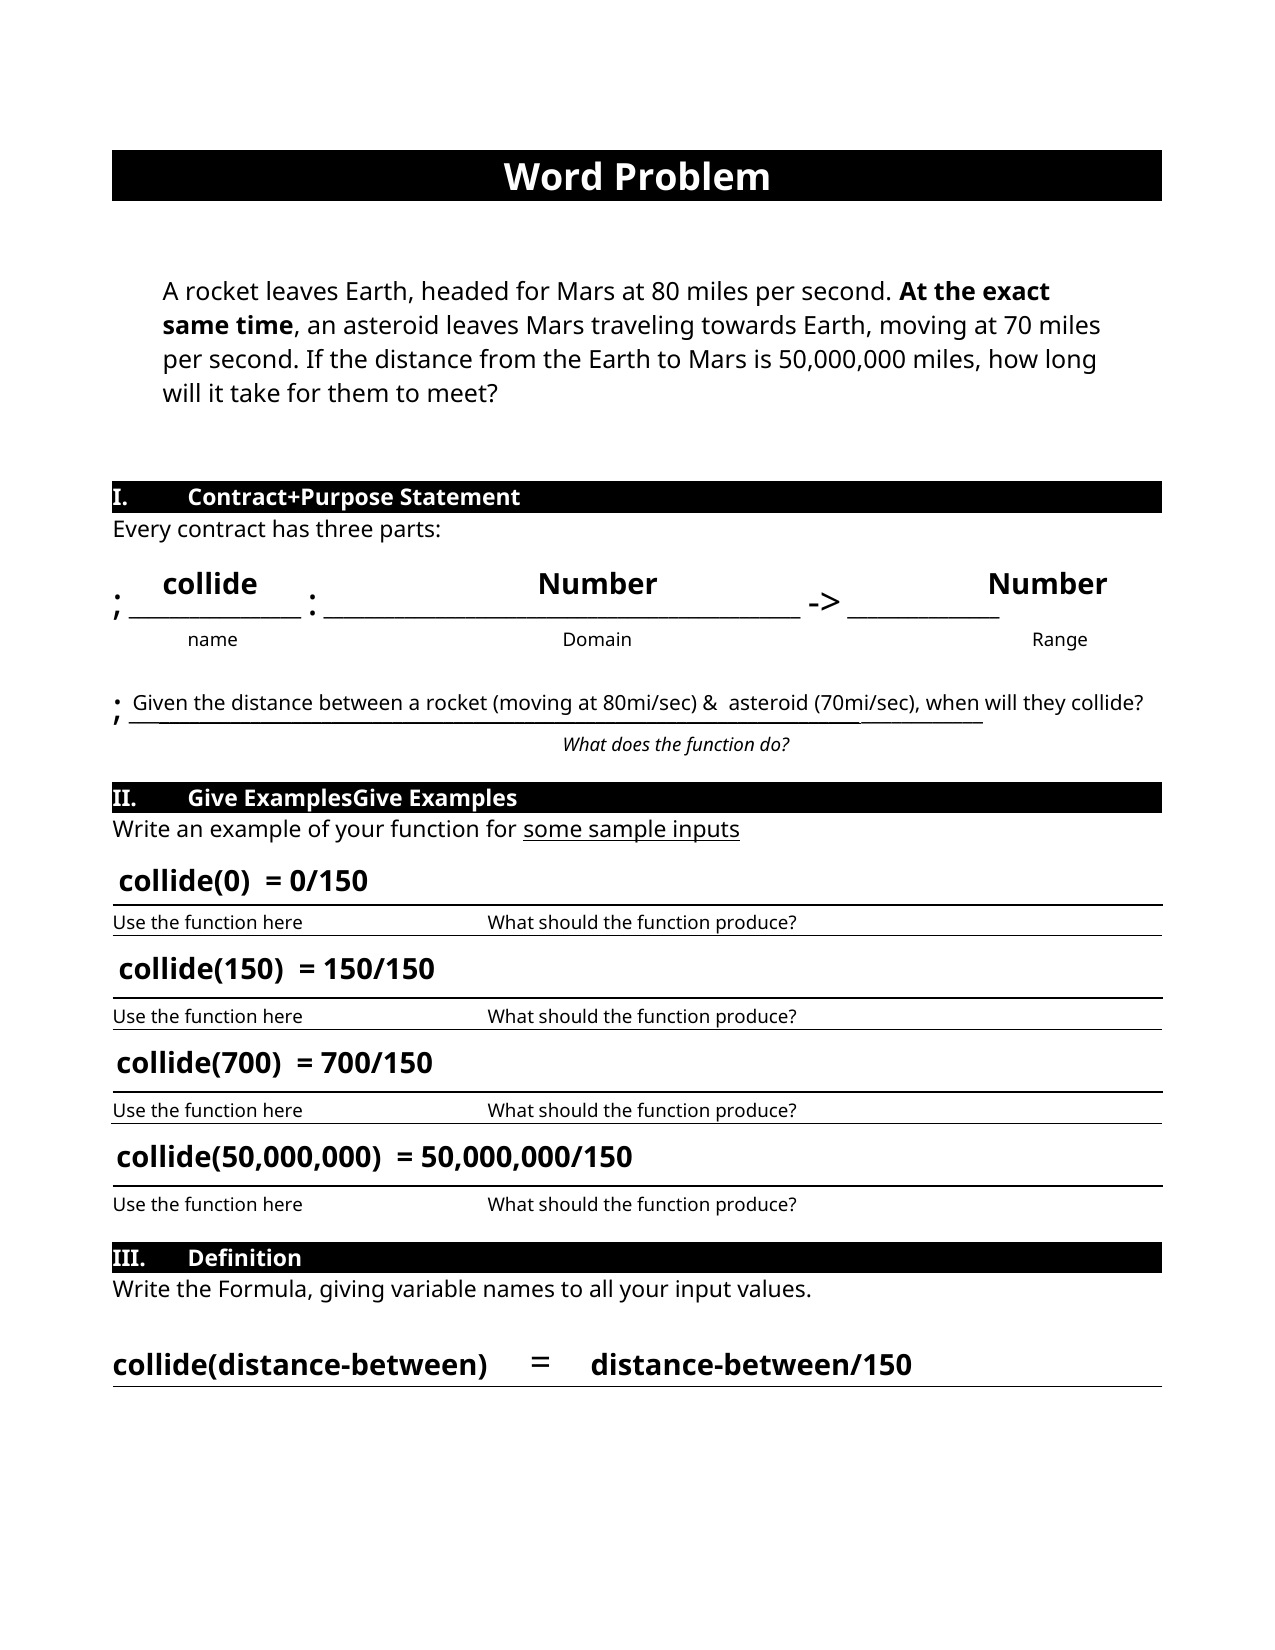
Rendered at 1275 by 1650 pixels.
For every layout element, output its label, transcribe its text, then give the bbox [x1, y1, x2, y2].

text Use the function here What should the function produce? [112, 910, 1162, 935]
text collide(distance-between) = distance-between/150 [112, 1336, 1162, 1387]
text Use the function here What should the function produce? [112, 1097, 1162, 1123]
subtitle Give ExamplesGive Examples [112, 782, 1162, 813]
text ; ____________________________________________________________________________________ [112, 680, 1162, 731]
text ; _________________ : _______________________________________________ -> _______________ [112, 575, 1162, 626]
text Write an example of your function for some sample inputs [112, 813, 1162, 844]
text A rocket leaves Earth, headed for Mars at 80 miles per second. At the exact same time, an asteroid leaves Mars traveling towards Earth, moving at 70 miles per second. If the distance from the Earth to Mars is 50,000,000 miles, how long will it take for them to meet? [162, 273, 1123, 410]
subtitle Contract+Purpose Statement [112, 481, 1162, 513]
text What does the function do? [112, 731, 1162, 757]
text name Domain Range [112, 626, 1162, 652]
text Use the function here What should the function produce? [112, 1003, 1162, 1029]
text Every contract has three parts: [112, 513, 1162, 544]
subtitle Word Problem [112, 150, 1162, 201]
list Write the Formula, giving variable names to all your input values. [75, 1273, 1162, 1304]
text Use the function here What should the function produce? [112, 1191, 1162, 1217]
subtitle Definition [112, 1242, 1162, 1273]
